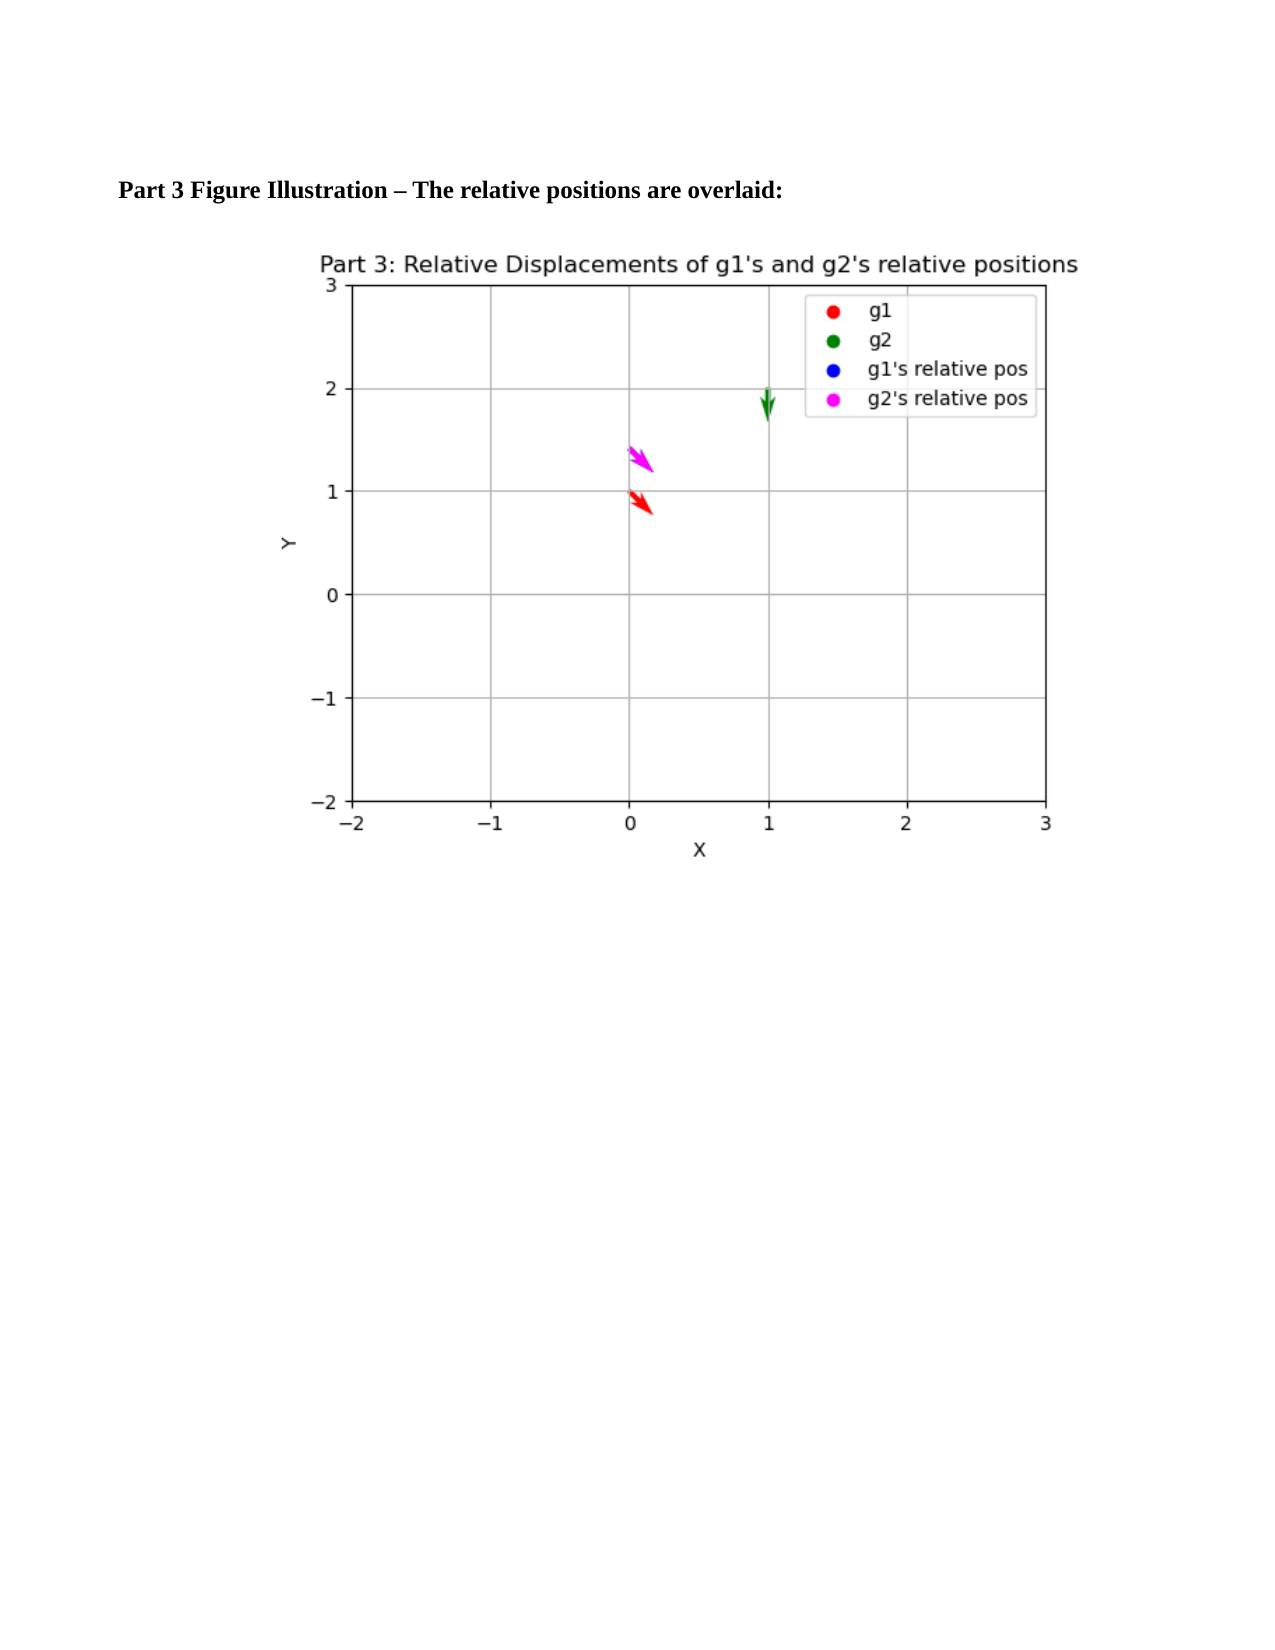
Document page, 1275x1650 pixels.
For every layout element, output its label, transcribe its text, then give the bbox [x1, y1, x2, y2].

picture [241, 204, 1135, 875]
text Part 3 Figure Illustration – The relative positions are overlaid: [118, 176, 1157, 204]
